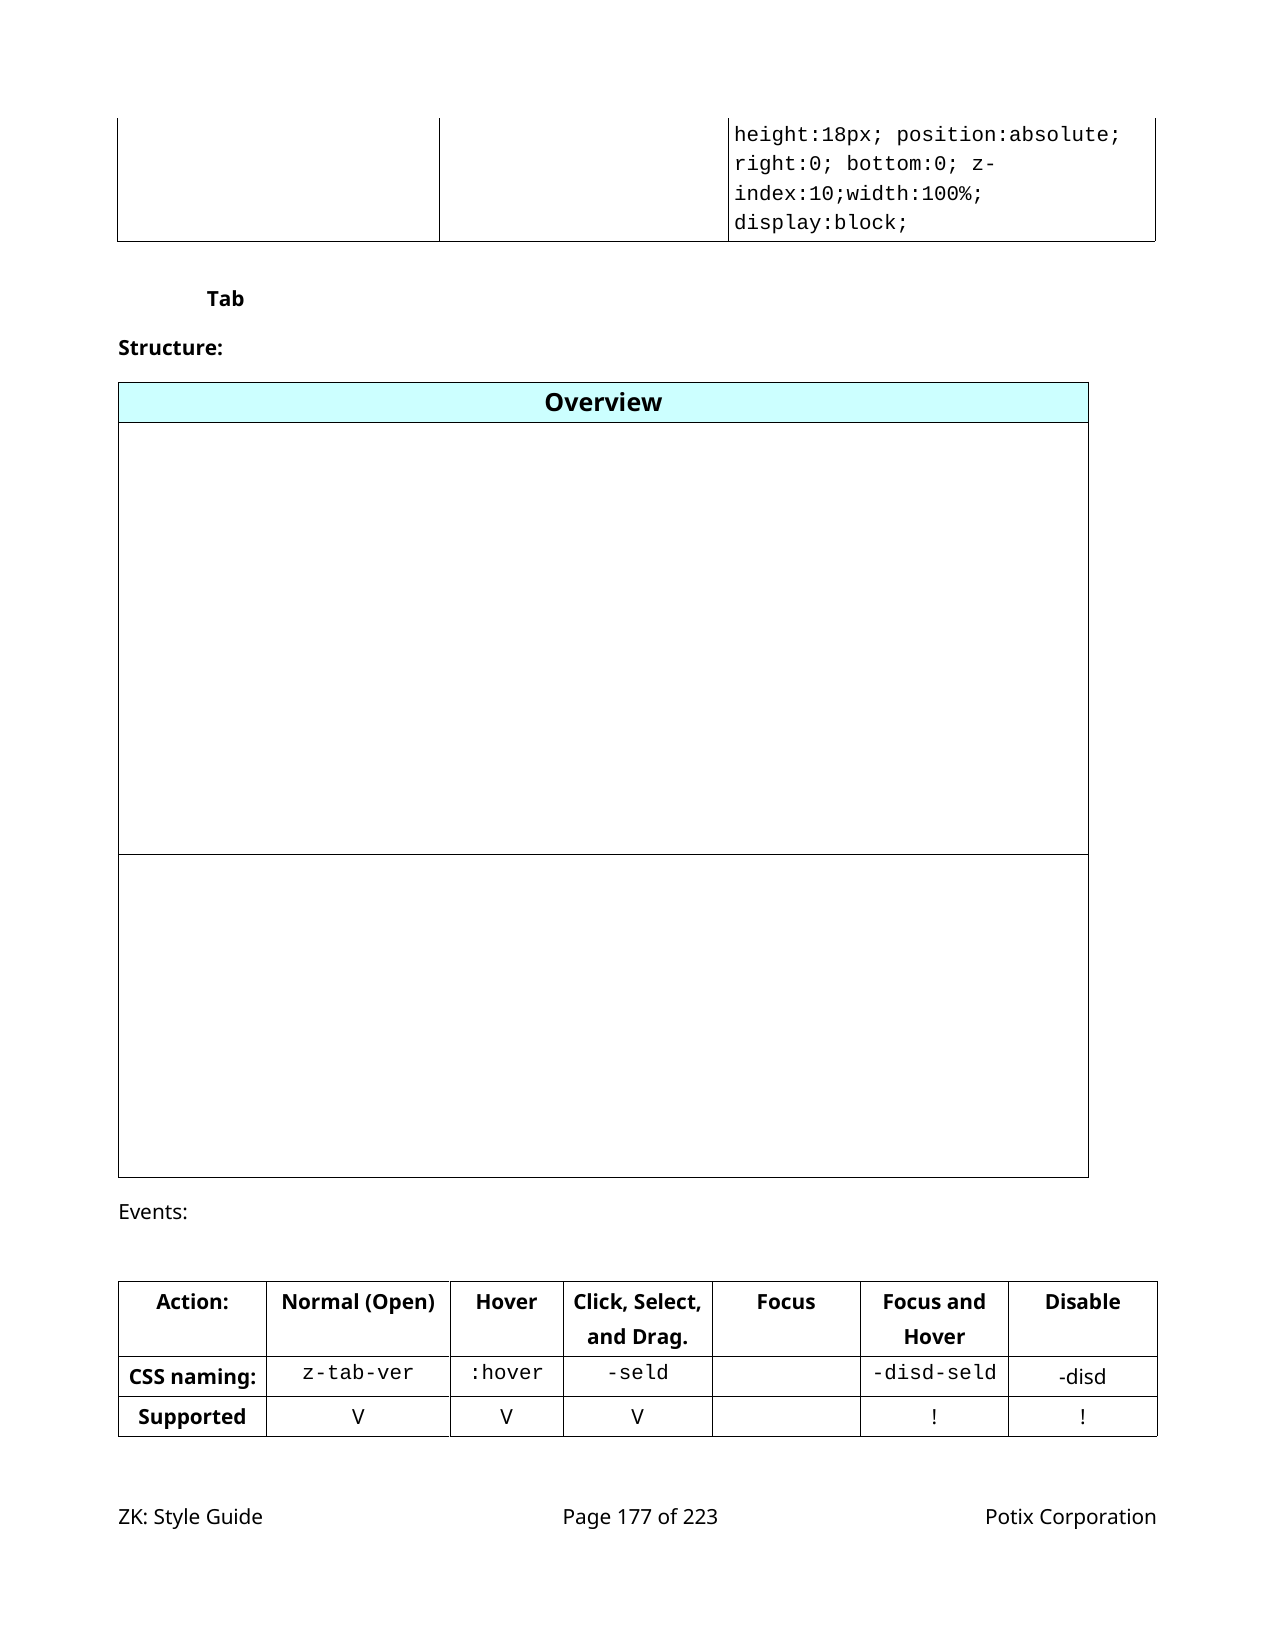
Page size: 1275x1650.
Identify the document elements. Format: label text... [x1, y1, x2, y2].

table_cell V [564, 1397, 712, 1436]
table_cell :hover [451, 1357, 563, 1396]
table_header Click, Select, and Drag. [564, 1282, 712, 1356]
table_cell height:18px; position:absolute; right:0; bottom:0; z-index:10;width:100%; display:block; [729, 118, 1155, 241]
table_cell [713, 1397, 860, 1436]
table_cell [119, 423, 1088, 854]
table_header Focus and Hover [861, 1282, 1008, 1356]
table_cell [440, 118, 728, 241]
table_cell V [267, 1397, 449, 1436]
table_cell -disd-seld [861, 1357, 1008, 1396]
table_header Disable [1009, 1282, 1157, 1356]
table_cell [119, 855, 1088, 1177]
subtitle Tab [207, 284, 1157, 312]
table_cell CSS naming: [119, 1357, 266, 1396]
table_cell -seld [564, 1357, 712, 1396]
table_cell V [451, 1397, 563, 1436]
table_header Overview [119, 383, 1088, 422]
table_cell [118, 118, 439, 241]
table_cell ! [861, 1397, 1008, 1436]
text Structure: [118, 333, 1157, 361]
table_cell ! [1009, 1397, 1157, 1436]
table_header Action: [119, 1282, 266, 1356]
table_header Focus [713, 1282, 860, 1356]
table_cell Supported [119, 1397, 266, 1436]
table_cell z-tab-ver [267, 1357, 449, 1396]
text Events: [118, 1197, 1157, 1261]
table_cell -disd [1009, 1357, 1157, 1396]
table_header Normal (Open) [267, 1282, 449, 1356]
table_header Hover [451, 1282, 563, 1356]
table_cell [713, 1357, 860, 1396]
